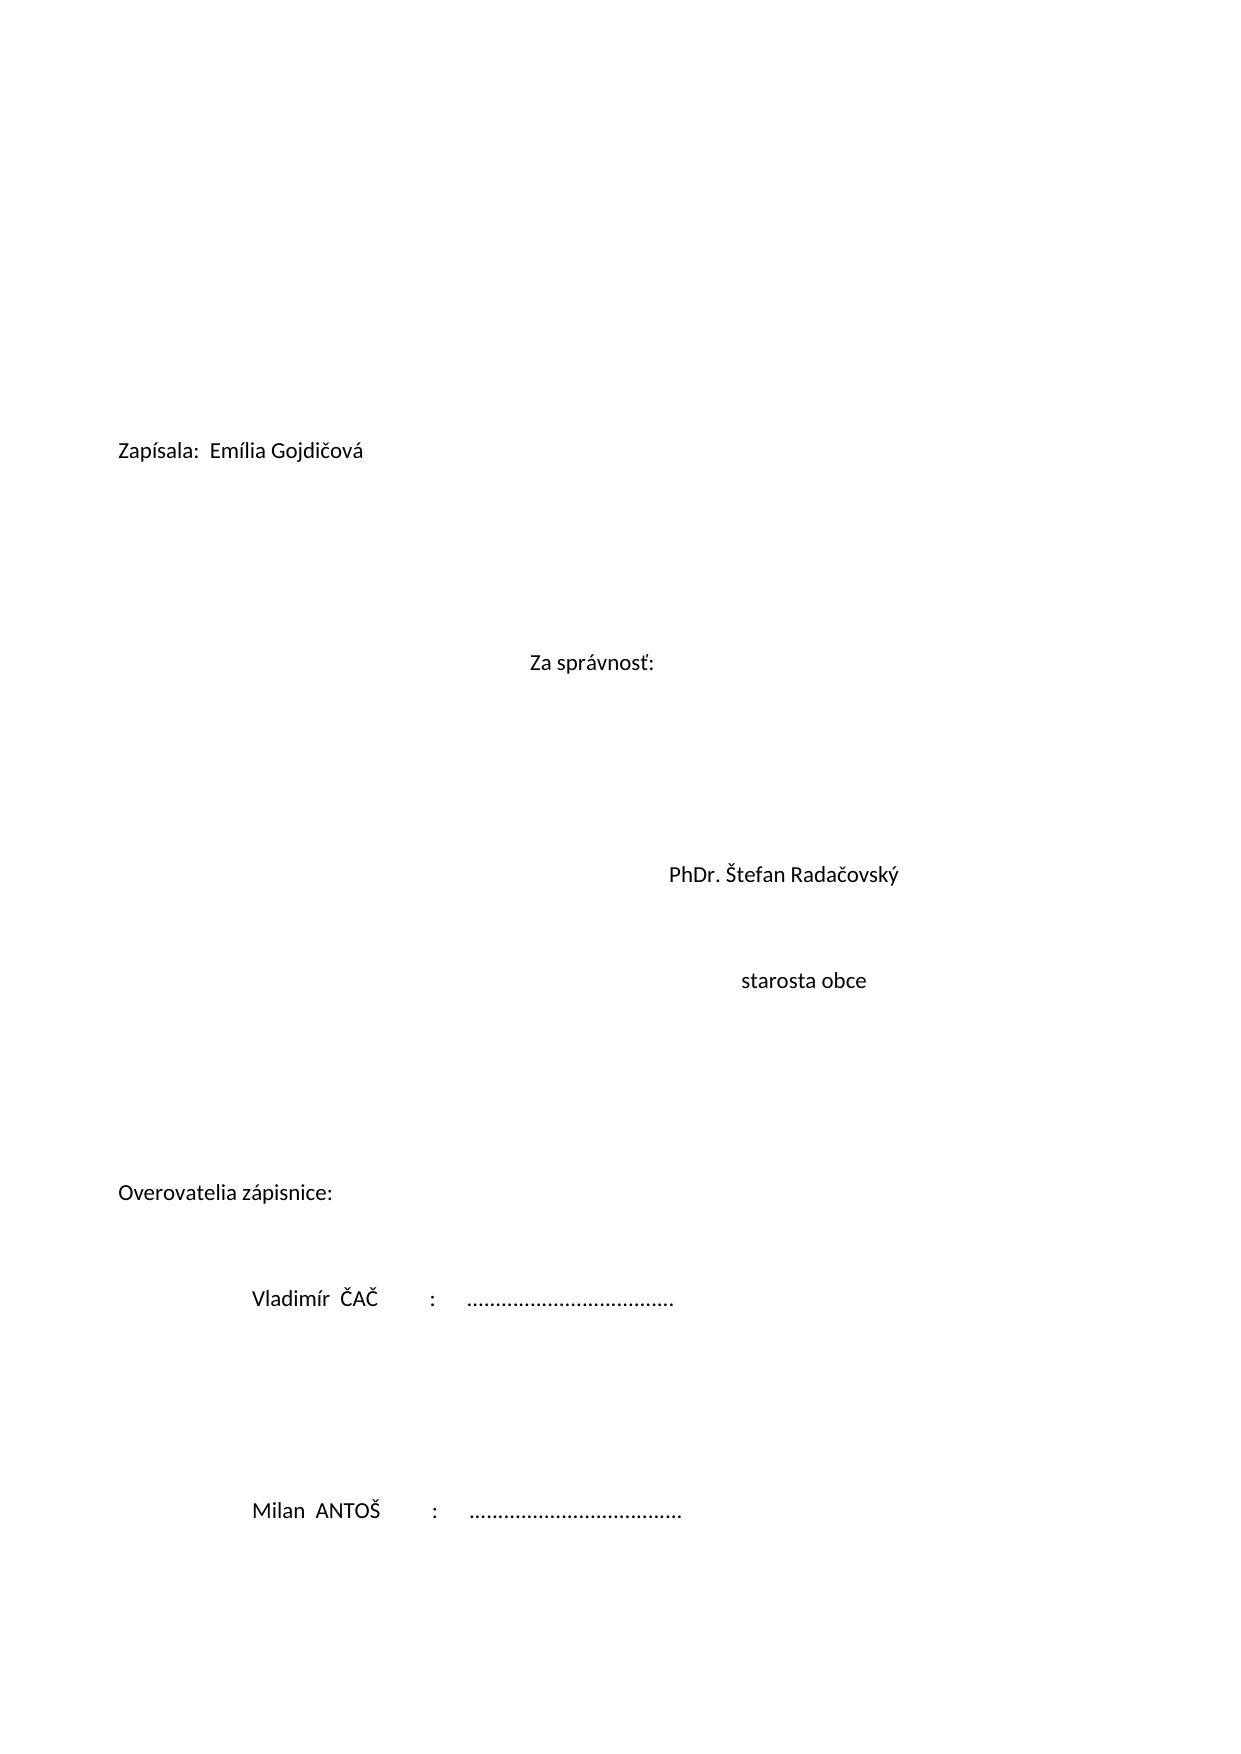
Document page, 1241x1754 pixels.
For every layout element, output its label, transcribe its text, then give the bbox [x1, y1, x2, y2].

text Overovatelia zápisnice: [118, 1178, 1122, 1207]
text Za správnosť: [118, 648, 1122, 676]
text Vladimír ČAČ : .................................... [118, 1284, 1122, 1313]
text PhDr. Štefan Radačovský [118, 860, 1122, 888]
text starosta obce [118, 966, 1122, 994]
text Milan ANTOŠ : ..................................... [118, 1497, 1122, 1525]
text Zapísala: Emília Gojdičová [118, 436, 1122, 464]
